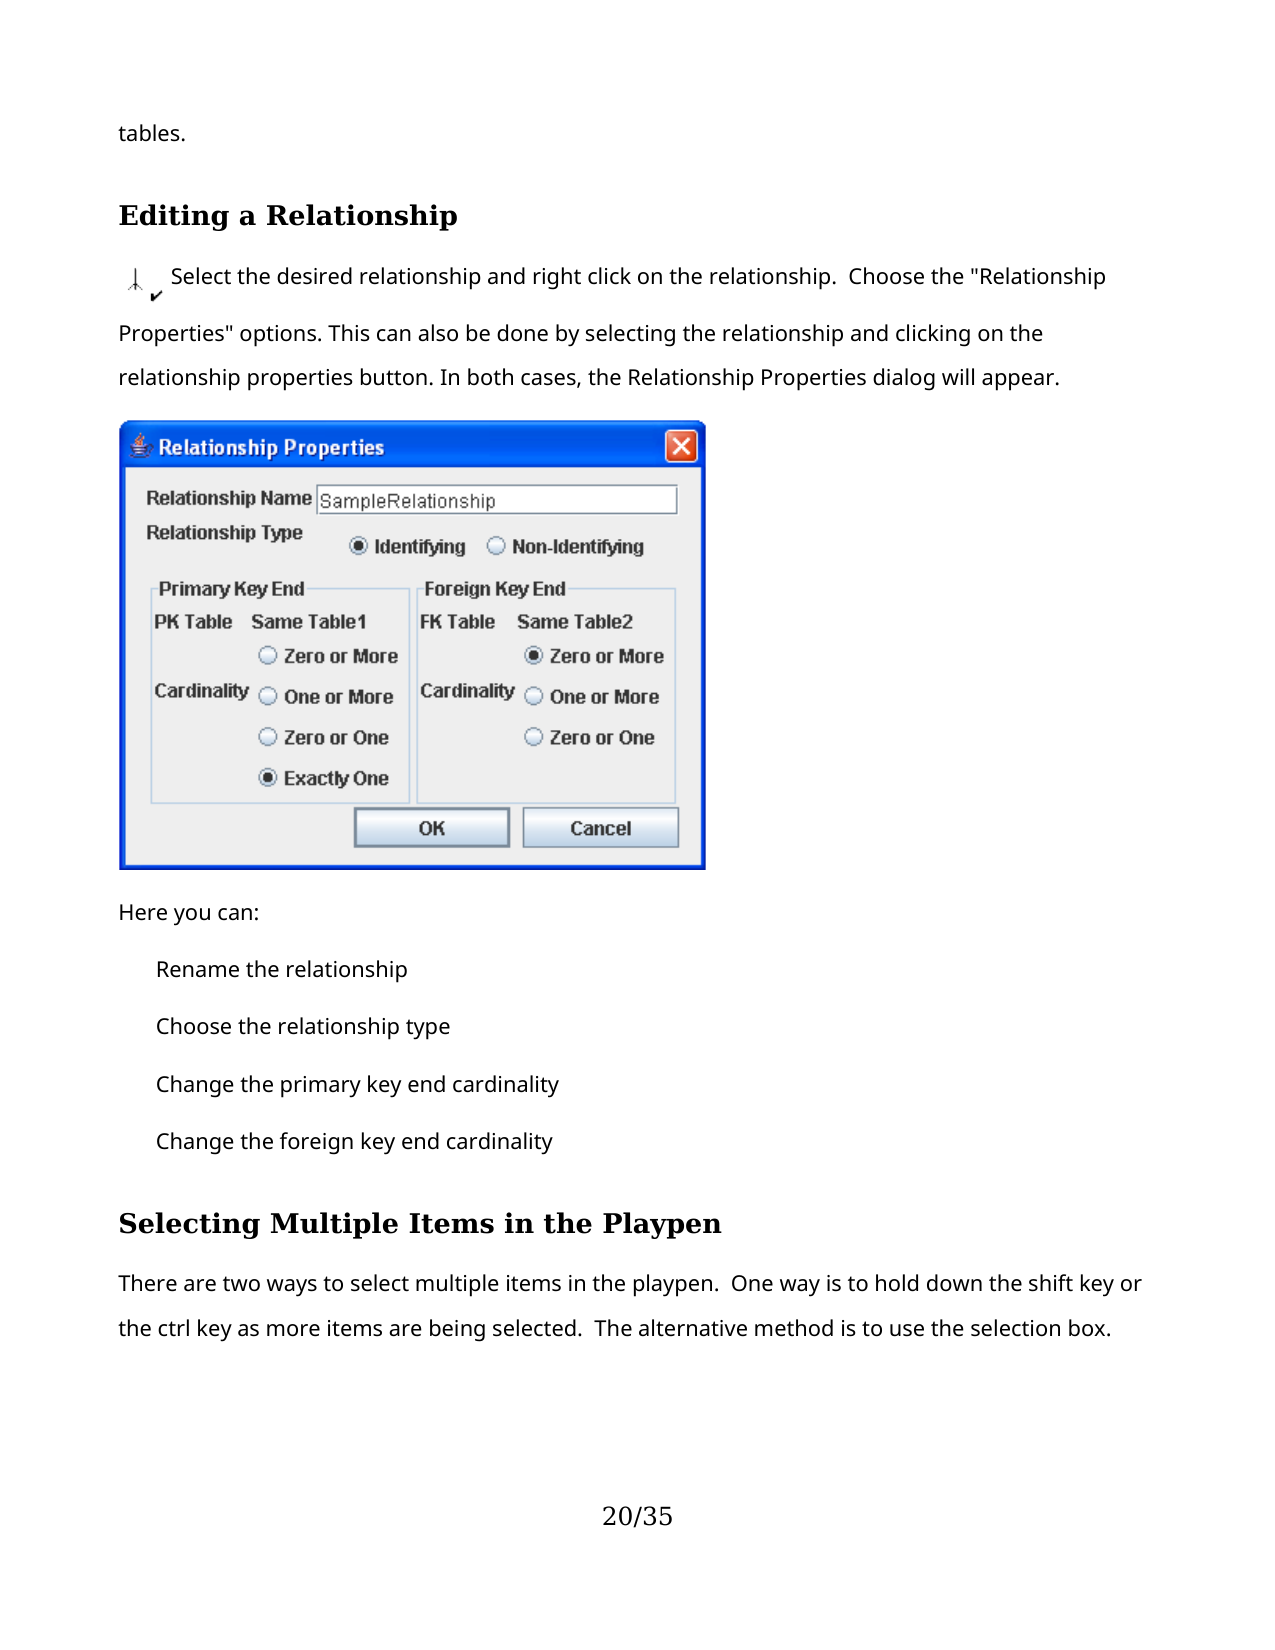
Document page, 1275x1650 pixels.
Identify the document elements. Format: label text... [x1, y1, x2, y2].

text Select the desired relationship and right click on the relationship. Choose the "Relationship Properties" options. This can also be done by selecting the relationship and clicking on the relationship properties button. In both cases, the Relationship Properties dialog will appear. [118, 261, 1157, 392]
subtitle Editing a Relationship [118, 200, 1157, 232]
subtitle Selecting Multiple Items in the Playpen [118, 1208, 1157, 1240]
picture [125, 265, 164, 303]
text There are two ways to select multiple items in the playpen. One way is to hold down the shift key or the ctrl key as more items are being selected. The alternative method is to use the selection box. [118, 1268, 1157, 1343]
picture [118, 419, 706, 870]
text tables. [118, 118, 1157, 148]
text Rename the relationship [156, 954, 1157, 984]
text Choose the relationship type [156, 1011, 1157, 1041]
text Change the foreign key end cardinality [156, 1126, 1157, 1156]
text Change the primary key end cardinality [156, 1068, 1157, 1098]
text Here you can: [118, 897, 1157, 927]
